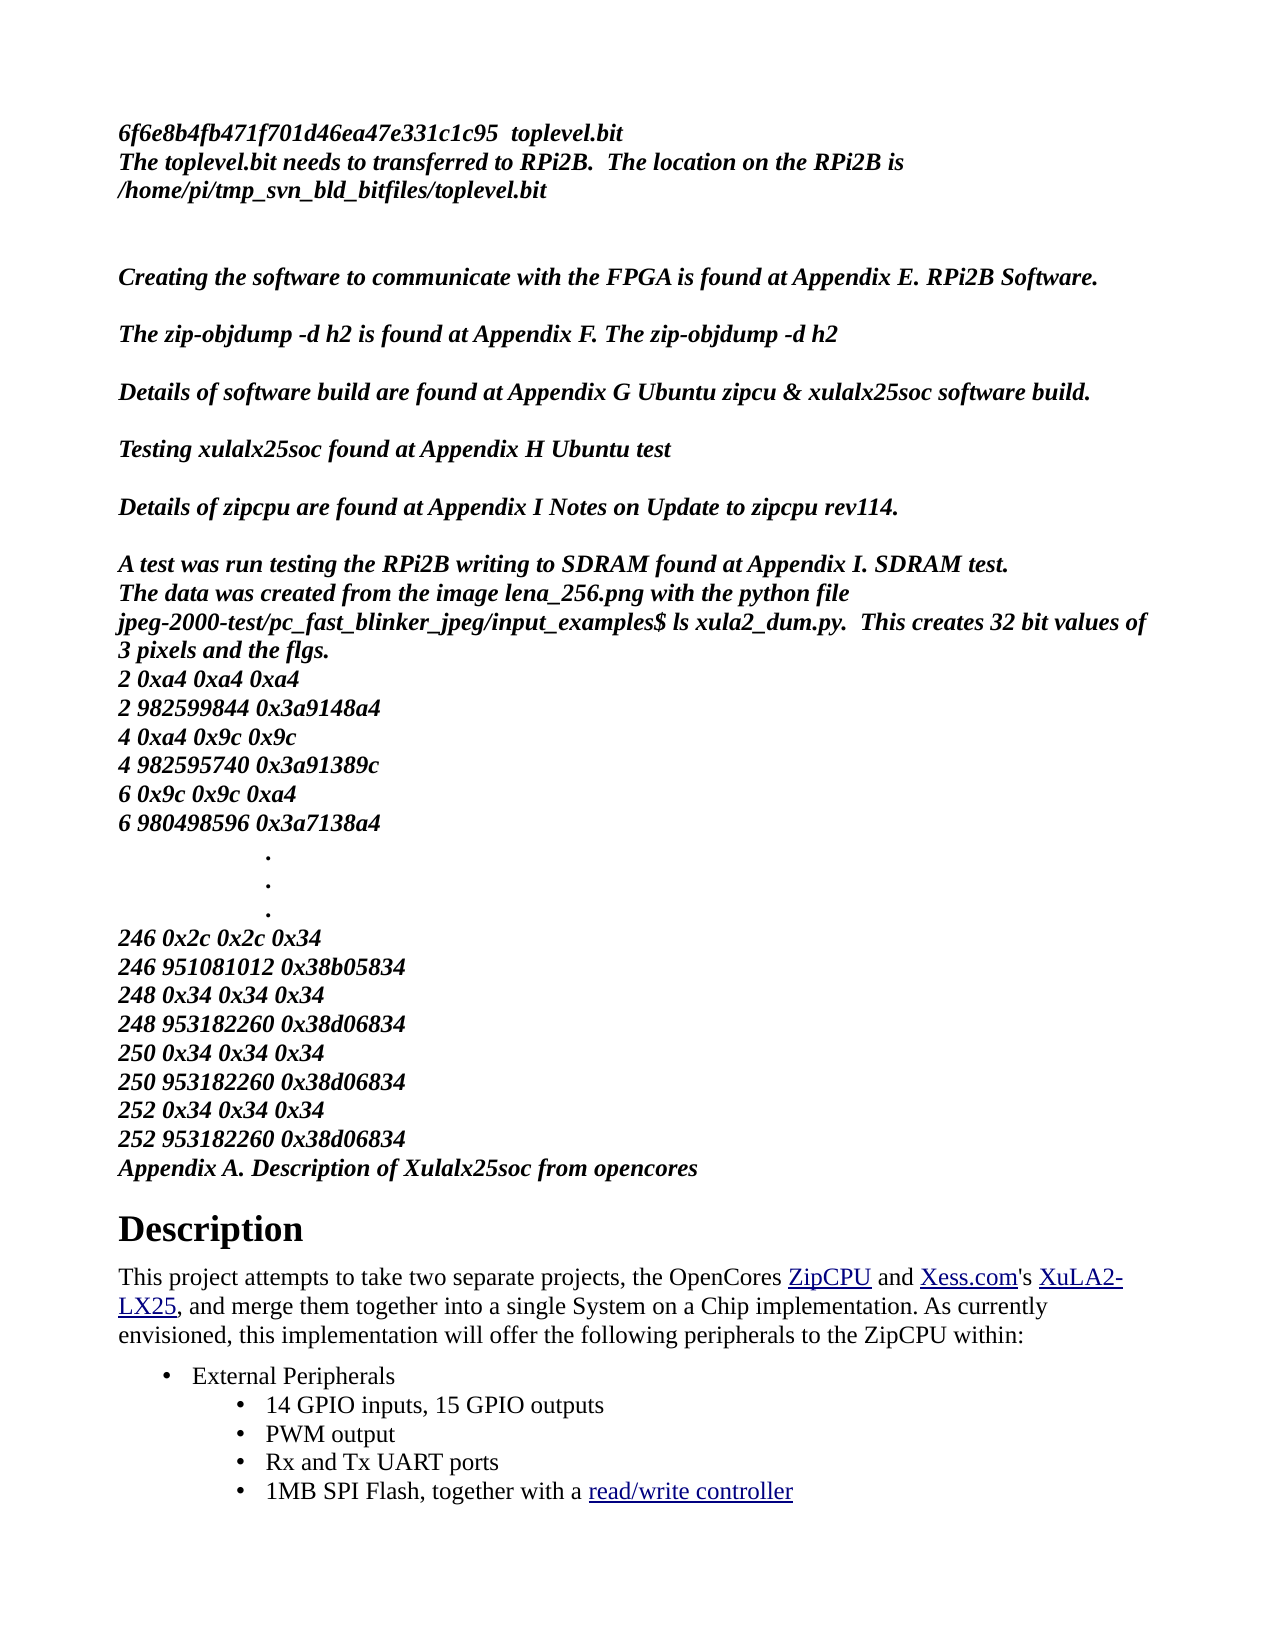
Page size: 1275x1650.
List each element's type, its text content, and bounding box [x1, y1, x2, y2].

list 14 GPIO inputs, 15 GPIO outputs [236, 1390, 1157, 1419]
text 250 953182260 0x38d06834 [118, 1067, 1157, 1096]
text This project attempts to take two separate projects, the OpenCores ZipCPU and Xess.com's XuLA2-LX25, and merge them together into a single System on a Chip implementation. As currently envisioned, this implementation will offer the following peripherals to the ZipCPU within: [118, 1262, 1157, 1349]
text 250 0x34 0x34 0x34 [118, 1038, 1157, 1067]
text 6 980498596 0x3a7138a4 [118, 808, 1157, 837]
text 252 0x34 0x34 0x34 [118, 1096, 1157, 1124]
text 248 953182260 0x38d06834 [118, 1009, 1157, 1038]
text 252 953182260 0x38d06834 [118, 1124, 1157, 1153]
text 2 0xa4 0xa4 0xa4 [118, 664, 1157, 693]
text . [118, 894, 1157, 923]
text 6f6e8b4fb471f701d46ea47e331c1c95 toplevel.bit [118, 118, 1157, 147]
text Details of software build are found at Appendix G Ubuntu zipcu & xulalx25soc software build. [118, 377, 1157, 406]
text 246 0x2c 0x2c 0x34 [118, 923, 1157, 952]
list External Peripherals [162, 1361, 1157, 1390]
text The data was created from the image lena_256.png with the python file jpeg-2000-test/pc_fast_blinker_jpeg/input_examples$ ls xula2_dum.py. This creates 32 bit values of 3 pixels and the flgs. [118, 578, 1157, 664]
text . [118, 837, 1157, 866]
text 246 951081012 0x38b05834 [118, 952, 1157, 981]
text The toplevel.bit needs to transferred to RPi2B. The location on the RPi2B is [118, 147, 1157, 176]
text 6 0x9c 0x9c 0xa4 [118, 779, 1157, 808]
text 248 0x34 0x34 0x34 [118, 981, 1157, 1009]
text The zip-objdump -d h2 is found at Appendix F. The zip-objdump -d h2 [118, 319, 1157, 348]
text Testing xulalx25soc found at Appendix H Ubuntu test [118, 434, 1157, 463]
text . [118, 866, 1157, 894]
text Details of zipcpu are found at Appendix I Notes on Update to zipcpu rev114. [118, 492, 1157, 521]
text 4 0xa4 0x9c 0x9c [118, 722, 1157, 751]
subtitle Description [118, 1207, 1157, 1250]
text /home/pi/tmp_svn_bld_bitfiles/toplevel.bit [118, 176, 1157, 204]
list PWM output [236, 1419, 1157, 1447]
text A test was run testing the RPi2B writing to SDRAM found at Appendix I. SDRAM test. [118, 549, 1157, 578]
text Appendix A. Description of Xulalx25soc from opencores [118, 1153, 1157, 1182]
list 1MB SPI Flash, together with a read/write controller [236, 1476, 1157, 1505]
text 2 982599844 0x3a9148a4 [118, 693, 1157, 722]
list Rx and Tx UART ports [236, 1447, 1157, 1476]
text 4 982595740 0x3a91389c [118, 751, 1157, 779]
text Creating the software to communicate with the FPGA is found at Appendix E. RPi2B Software. [118, 262, 1157, 291]
